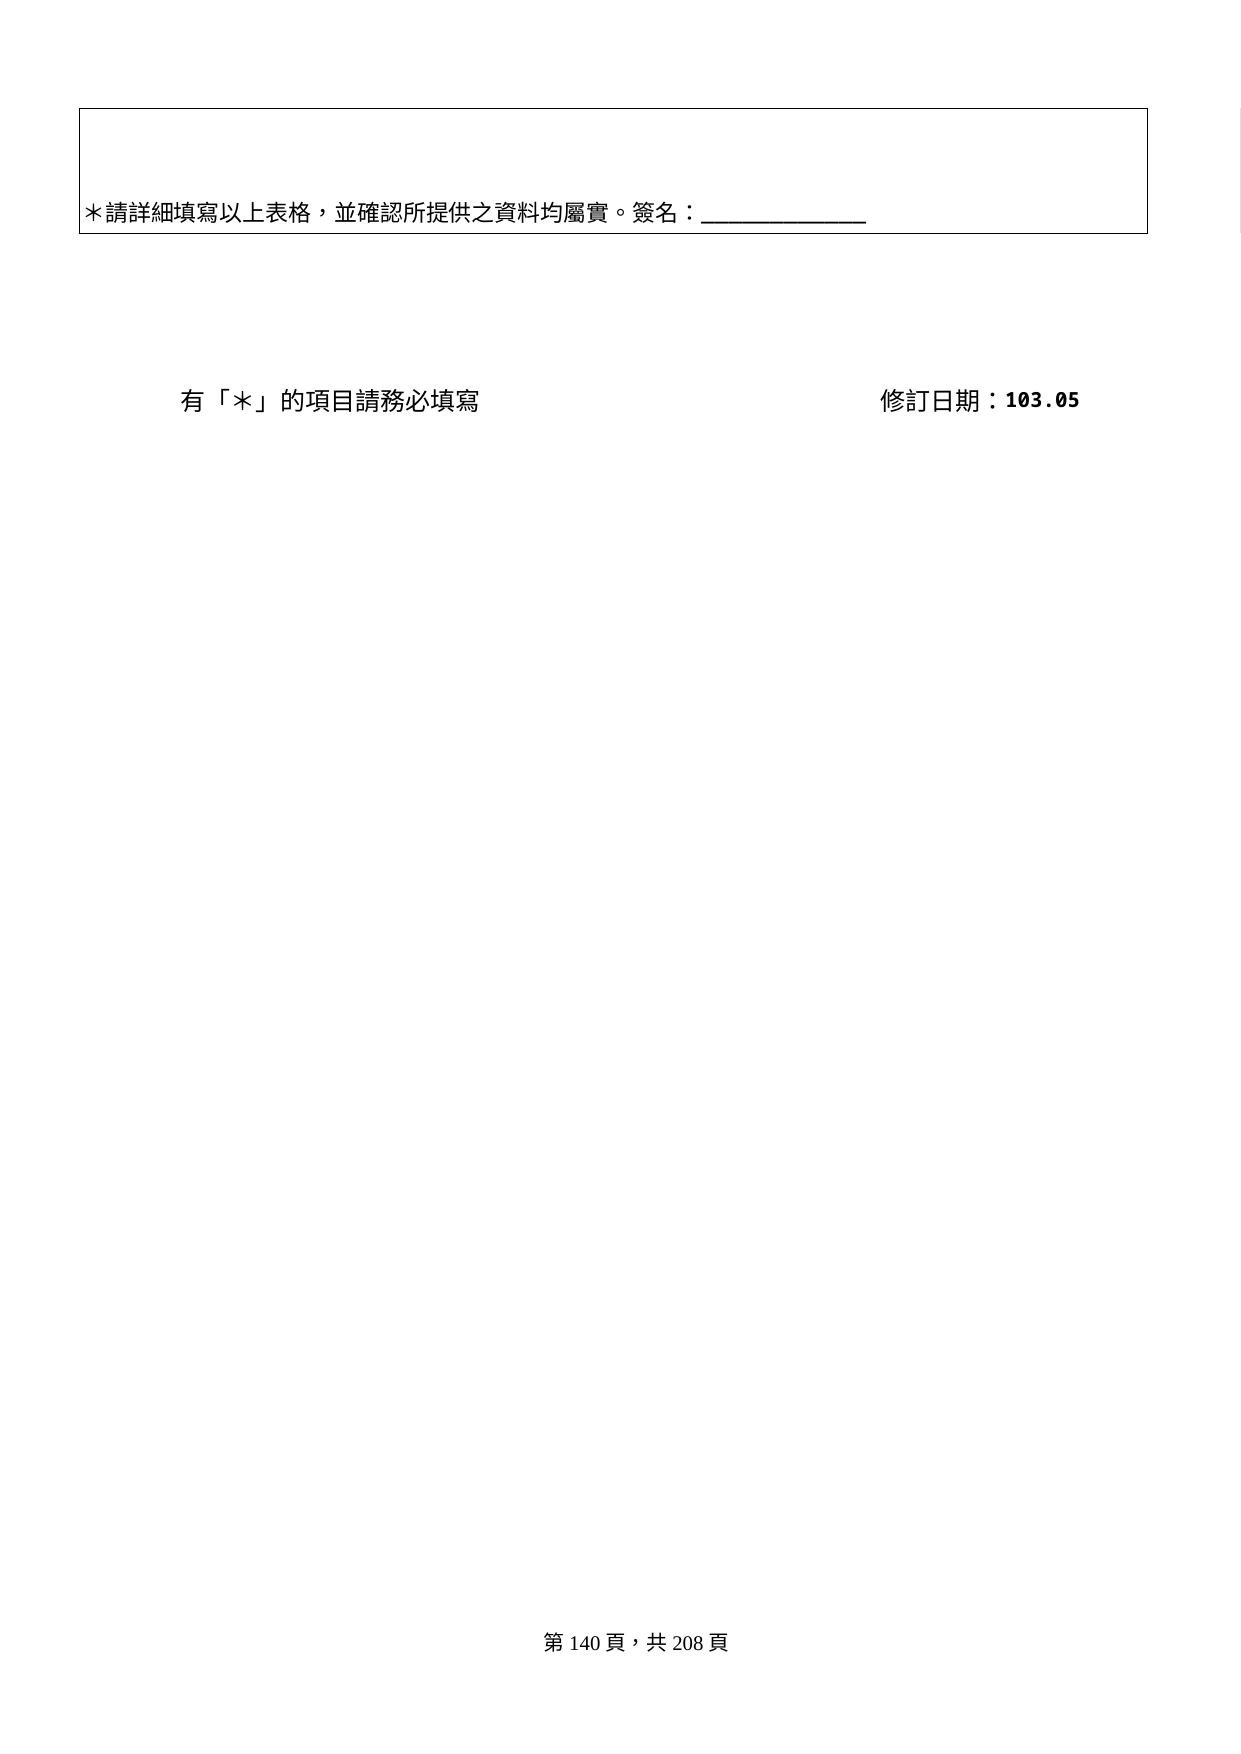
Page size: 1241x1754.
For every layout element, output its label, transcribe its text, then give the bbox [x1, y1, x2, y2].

table_cell [1148, 108, 1240, 233]
text 有「＊」的項目請務必填寫 修訂日期：103.05 [150, 358, 1122, 420]
table_cell ＊請詳細填寫以上表格，並確認所提供之資料均屬實。簽名：____________ [80, 109, 1147, 233]
